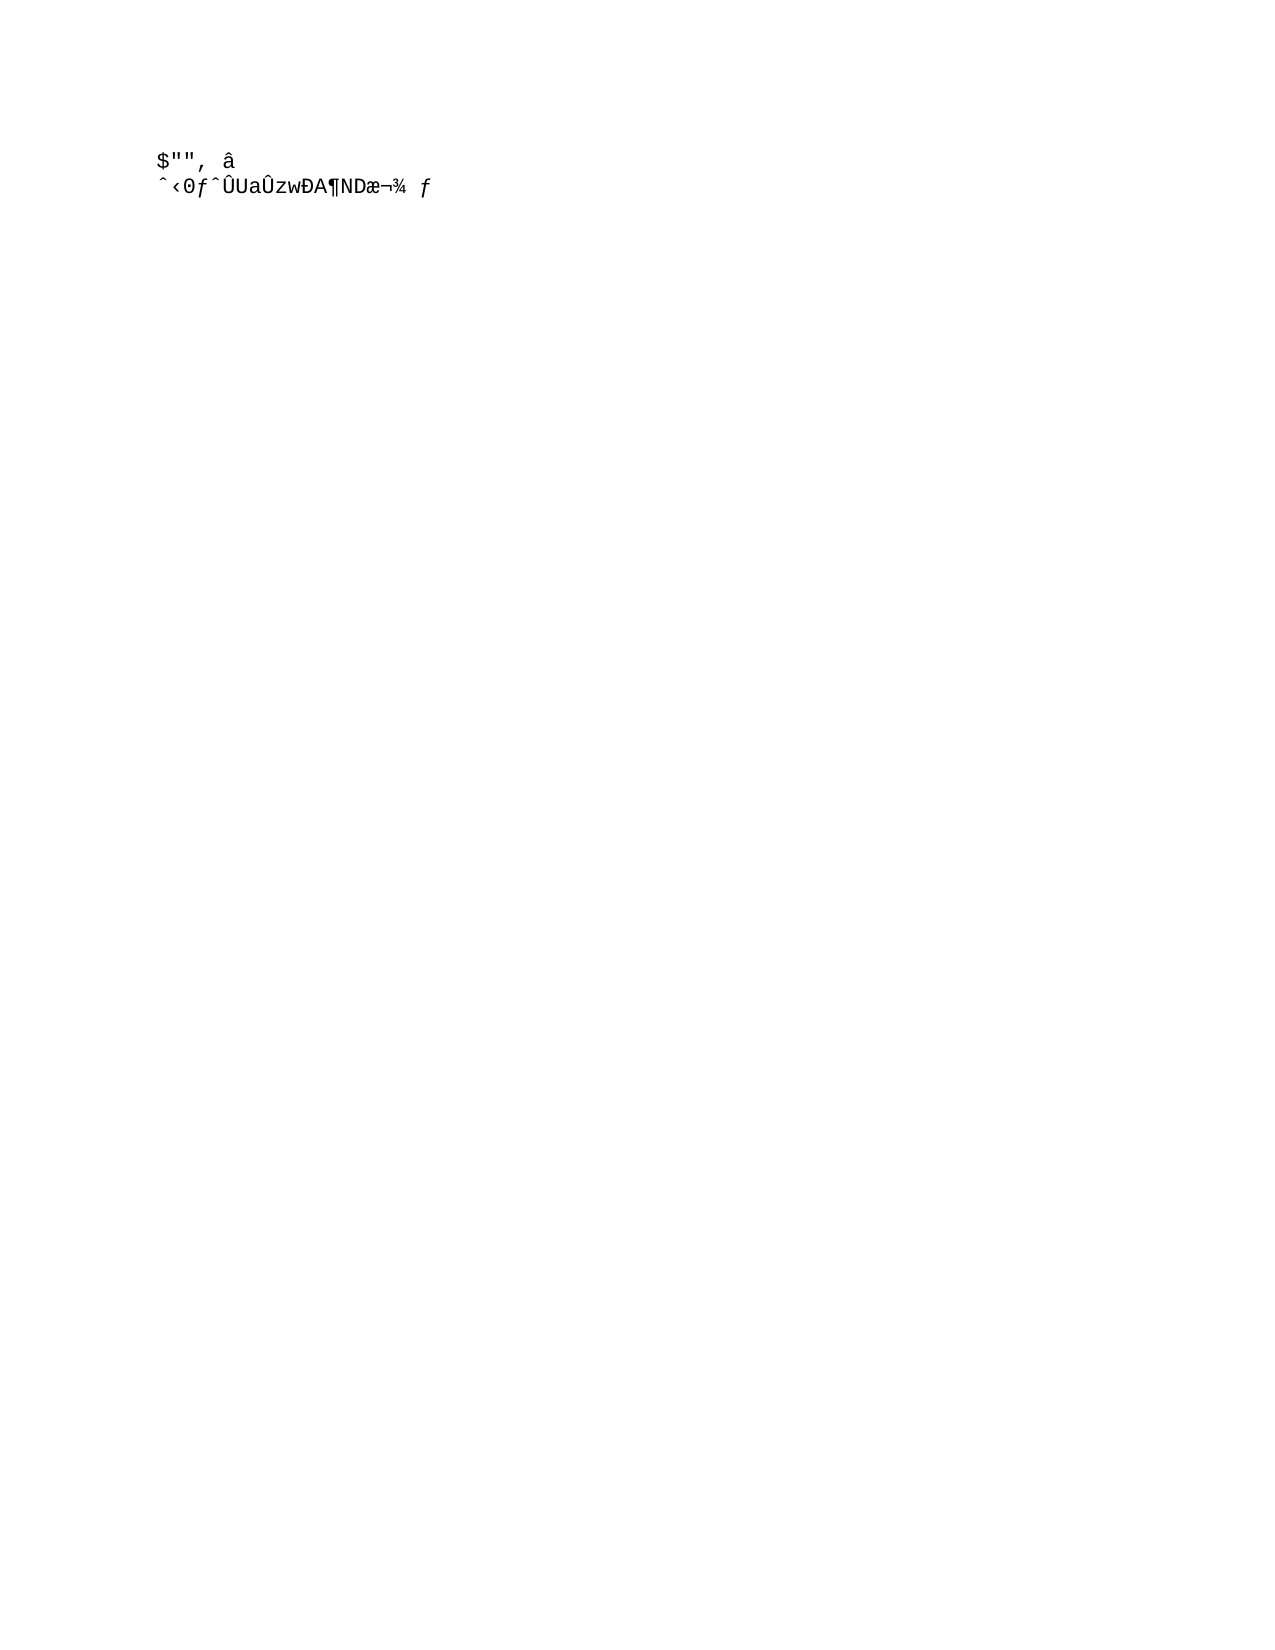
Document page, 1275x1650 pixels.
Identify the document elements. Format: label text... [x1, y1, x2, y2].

text $"", â ˆ‹0ƒˆÛUaÛzwÐA¶NDæ¬¾ ƒ [156, 150, 1118, 199]
